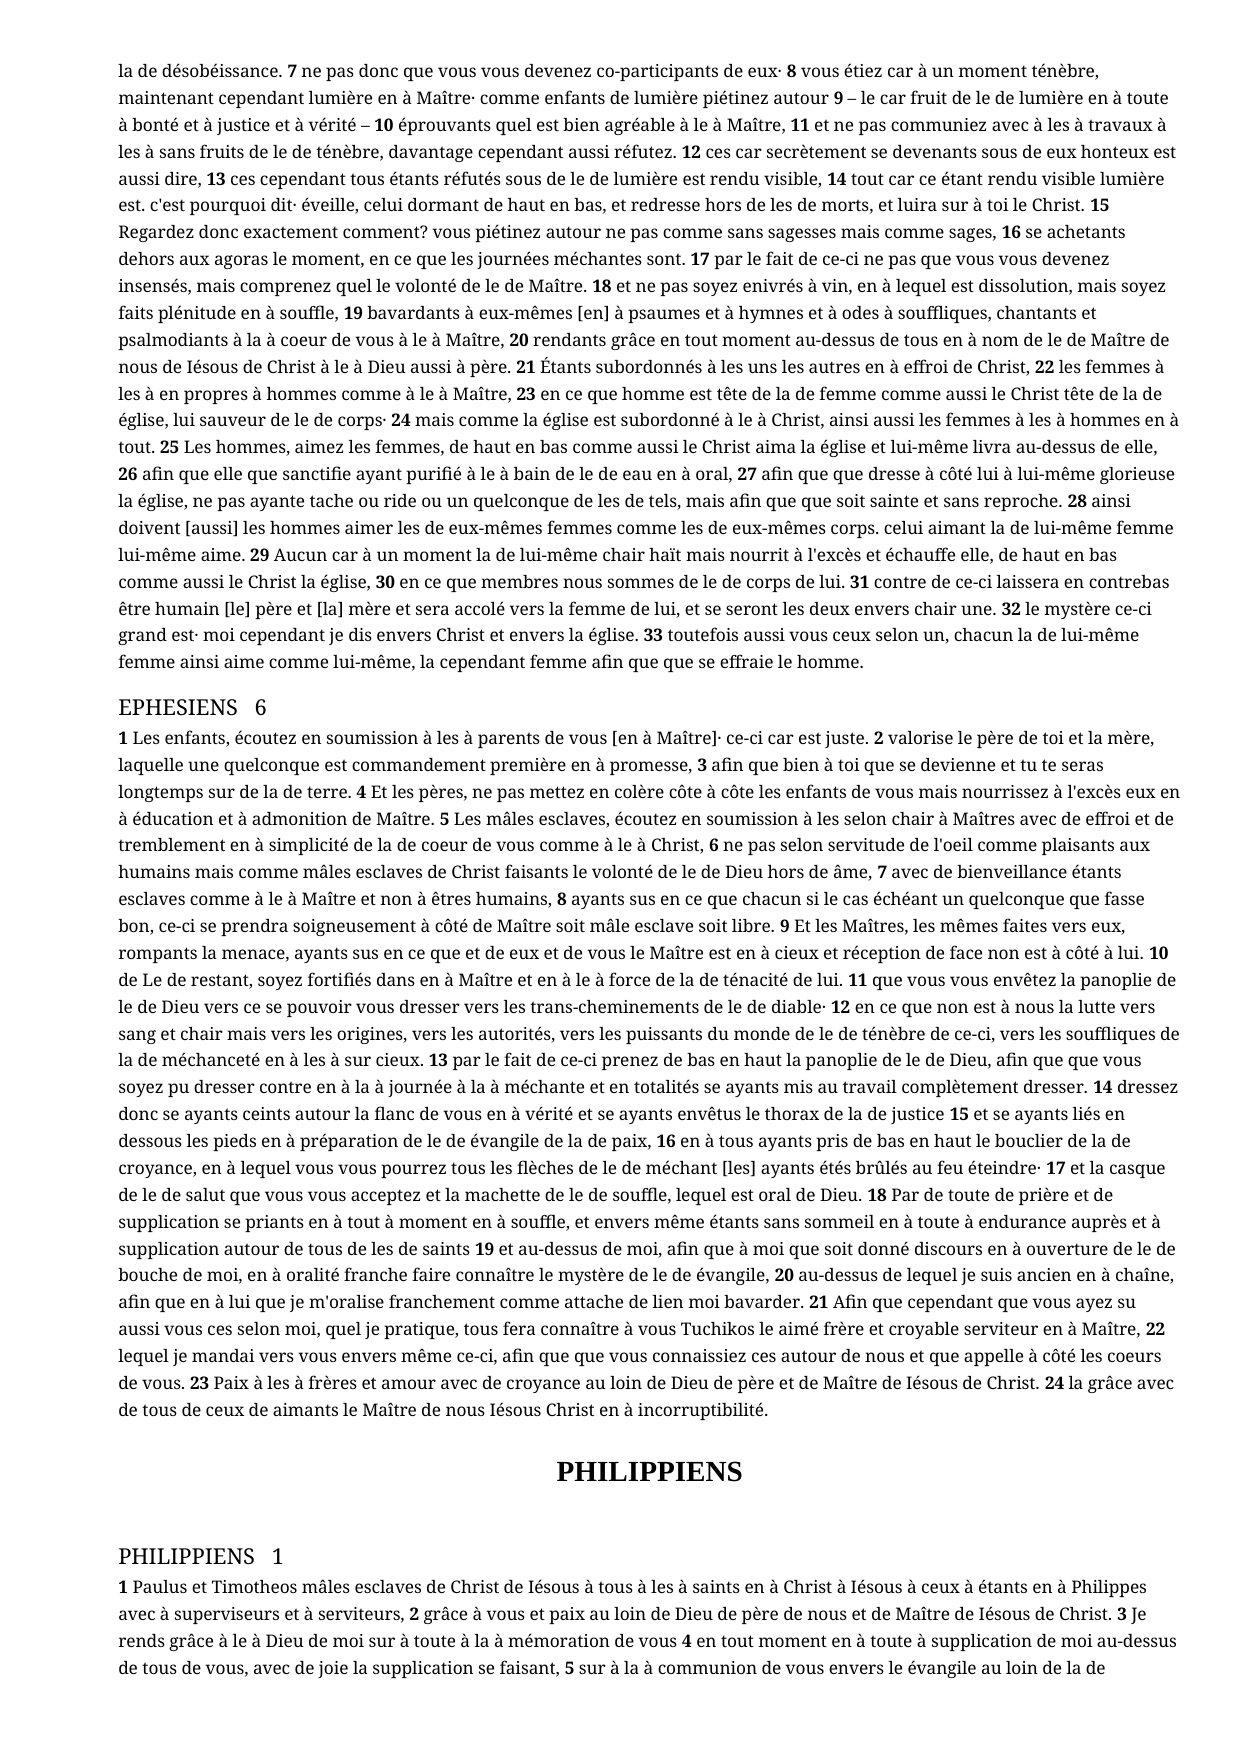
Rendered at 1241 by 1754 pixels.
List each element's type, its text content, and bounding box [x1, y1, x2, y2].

text 1 Les enfants, écoutez en soumission à les à parents de vous [en à Maître]· ce-ci car est juste. 2 valorise le père de toi et la mère, laquelle une quelconque est commandement première en à promesse, 3 afin que bien à toi que se devienne et tu te seras longtemps sur de la de terre. 4 Et les pères, ne pas mettez en colère côte à côte les enfants de vous mais nourrissez à l'excès eux en à éducation et à admonition de Maître. 5 Les mâles esclaves, écoutez en soumission à les selon chair à Maîtres avec de effroi et de tremblement en à simplicité de la de coeur de vous comme à le à Christ, 6 ne pas selon servitude de l'oeil comme plaisants aux humains mais comme mâles esclaves de Christ faisants le volonté de le de Dieu hors de âme, 7 avec de bienveillance étants esclaves comme à le à Maître et non à êtres humains, 8 ayants sus en ce que chacun si le cas échéant un quelconque que fasse bon, ce-ci se prendra soigneusement à côté de Maître soit mâle esclave soit libre. 9 Et les Maîtres, les mêmes faites vers eux, rompants la menace, ayants sus en ce que et de eux et de vous le Maître est en à cieux et réception de face non est à côté à lui. 10 de Le de restant, soyez fortifiés dans en à Maître et en à le à force de la de ténacité de lui. 11 que vous vous envêtez la panoplie de le de Dieu vers ce se pouvoir vous dresser vers les trans-cheminements de le de diable· 12 en ce que non est à nous la lutte vers sang et chair mais vers les origines, vers les autorités, vers les puissants du monde de le de ténèbre de ce-ci, vers les souffliques de la de méchanceté en à les à sur cieux. 13 par le fait de ce-ci prenez de bas en haut la panoplie de le de Dieu, afin que que vous soyez pu dresser contre en à la à journée à la à méchante et en totalités se ayants mis au travail complètement dresser. 14 dressez donc se ayants ceints autour la flanc de vous en à vérité et se ayants envêtus le thorax de la de justice 15 et se ayants liés en dessous les pieds en à préparation de le de évangile de la de paix, 16 en à tous ayants pris de bas en haut le bouclier de la de croyance, en à lequel vous vous pourrez tous les flèches de le de méchant [les] ayants étés brûlés au feu éteindre· 17 et la casque de le de salut que vous vous acceptez et la machette de le de souffle, lequel est oral de Dieu. 18 Par de toute de prière et de supplication se priants en à tout à moment en à souffle, et envers même étants sans sommeil en à toute à endurance auprès et à supplication autour de tous de les de saints 19 et au-dessus de moi, afin que à moi que soit donné discours en à ouverture de le de bouche de moi, en à oralité franche faire connaître le mystère de le de évangile, 20 au-dessus de lequel je suis ancien en à chaîne, afin que en à lui que je m'oralise franchement comme attache de lien moi bavarder. 21 Afin que cependant que vous ayez su aussi vous ces selon moi, quel je pratique, tous fera connaître à vous Tuchikos le aimé frère et croyable serviteur en à Maître, 22 lequel je mandai vers vous envers même ce-ci, afin que que vous connaissiez ces autour de nous et que appelle à côté les coeurs de vous. 23 Paix à les à frères et amour avec de croyance au loin de Dieu de père et de Maître de Iésous de Christ. 24 la grâce avec de tous de ceux de aimants le Maître de nous Iésous Christ en à incorruptibilité. [118, 726, 1181, 1421]
text la de désobéissance. 7 ne pas donc que vous vous devenez co-participants de eux· 8 vous étiez car à un moment ténèbre, maintenant cependant lumière en à Maître· comme enfants de lumière piétinez autour 9 – le car fruit de le de lumière en à toute à bonté et à justice et à vérité – 10 éprouvants quel est bien agréable à le à Maître, 11 et ne pas communiez avec à les à travaux à les à sans fruits de le de ténèbre, davantage cependant aussi réfutez. 12 ces car secrètement se devenants sous de eux honteux est aussi dire, 13 ces cependant tous étants réfutés sous de le de lumière est rendu visible, 14 tout car ce étant rendu visible lumière est. c'est pourquoi dit· éveille, celui dormant de haut en bas, et redresse hors de les de morts, et luira sur à toi le Christ. 15 Regardez donc exactement comment? vous piétinez autour ne pas comme sans sagesses mais comme sages, 16 se achetants dehors aux agoras le moment, en ce que les journées méchantes sont. 17 par le fait de ce-ci ne pas que vous vous devenez insensés, mais comprenez quel le volonté de le de Maître. 18 et ne pas soyez enivrés à vin, en à lequel est dissolution, mais soyez faits plénitude en à souffle, 19 bavardants à eux-mêmes [en] à psaumes et à hymnes et à odes à souffliques, chantants et psalmodiants à la à coeur de vous à le à Maître, 20 rendants grâce en tout moment au-dessus de tous en à nom de le de Maître de nous de Iésous de Christ à le à Dieu aussi à père. 21 Étants subordonnés à les uns les autres en à effroi de Christ, 22 les femmes à les à en propres à hommes comme à le à Maître, 23 en ce que homme est tête de la de femme comme aussi le Christ tête de la de église, lui sauveur de le de corps· 24 mais comme la église est subordonné à le à Christ, ainsi aussi les femmes à les à hommes en à tout. 25 Les hommes, aimez les femmes, de haut en bas comme aussi le Christ aima la église et lui-même livra au-dessus de elle, 26 afin que elle que sanctifie ayant purifié à le à bain de le de eau en à oral, 27 afin que que dresse à côté lui à lui-même glorieuse la église, ne pas ayante tache ou ride ou un quelconque de les de tels, mais afin que que soit sainte et sans reproche. 28 ainsi doivent [aussi] les hommes aimer les de eux-mêmes femmes comme les de eux-mêmes corps. celui aimant la de lui-même femme lui-même aime. 29 Aucun car à un moment la de lui-même chair haït mais nourrit à l'excès et échauffe elle, de haut en bas comme aussi le Christ la église, 30 en ce que membres nous sommes de le de corps de lui. 31 contre de ce-ci laissera en contrebas être humain [le] père et [la] mère et sera accolé vers la femme de lui, et se seront les deux envers chair une. 32 le mystère ce-ci grand est· moi cependant je dis envers Christ et envers la église. 33 toutefois aussi vous ceux selon un, chacun la de lui-même femme ainsi aime comme lui-même, la cependant femme afin que que se effraie le homme. [118, 59, 1181, 674]
subtitle PHILIPPIENS [118, 1454, 1181, 1487]
text 1 Paulus et Timotheos mâles esclaves de Christ de Iésous à tous à les à saints en à Christ à Iésous à ceux à étants en à Philippes avec à superviseurs et à serviteurs, 2 grâce à vous et paix au loin de Dieu de père de nous et de Maître de Iésous de Christ. 3 Je rends grâce à le à Dieu de moi sur à toute à la à mémoration de vous 4 en tout moment en à toute à supplication de moi au-dessus de tous de vous, avec de joie la supplication se faisant, 5 sur à la à communion de vous envers le évangile au loin de la de [118, 1576, 1181, 1679]
text PHILIPPIENS 1 [118, 1541, 1181, 1571]
text EPHESIENS 6 [118, 692, 1181, 722]
